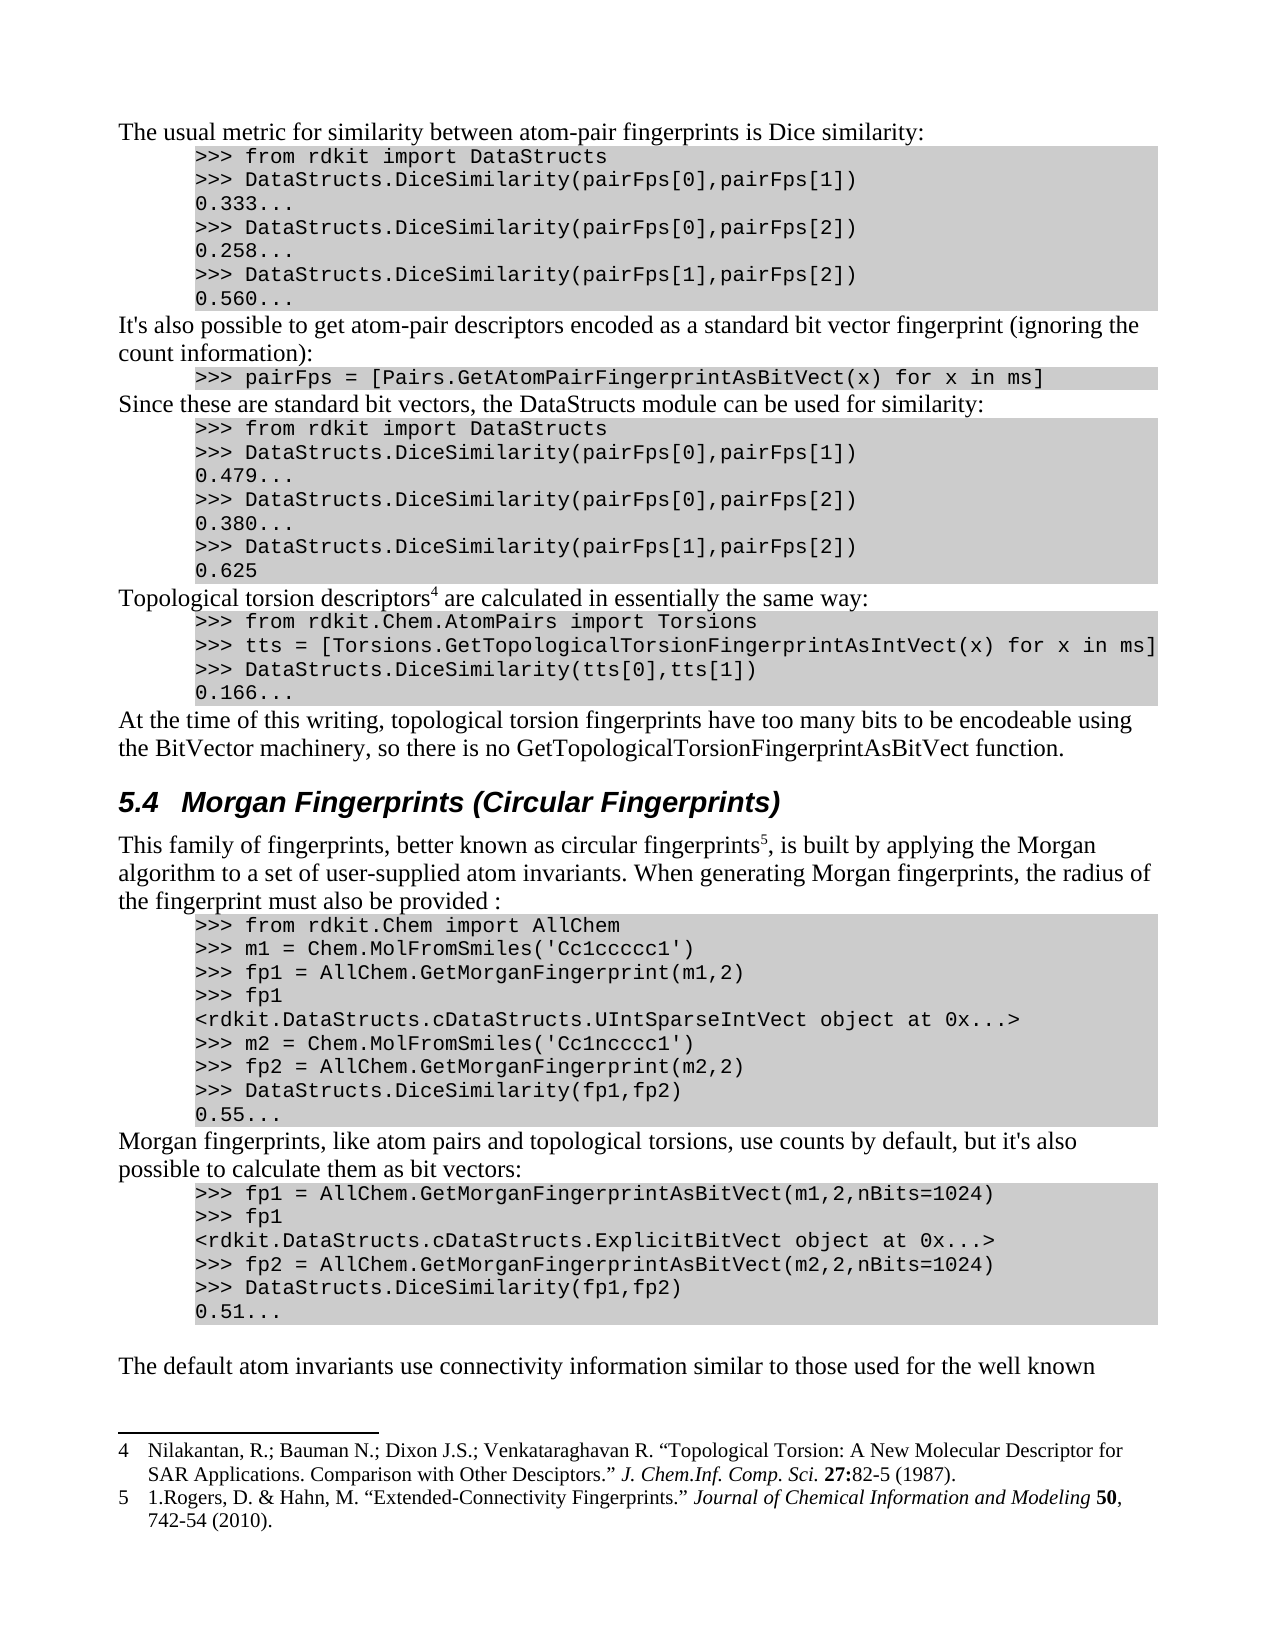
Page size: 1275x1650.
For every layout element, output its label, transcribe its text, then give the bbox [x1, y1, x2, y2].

text >>> DataStructs.DiceSimilarity(pairFps[0],pairFps[2]) [195, 217, 1158, 240]
text 0.166... [195, 682, 1158, 706]
text The default atom invariants use connectivity information similar to those used for the well known [118, 1352, 1157, 1380]
text >>> from rdkit import DataStructs [195, 418, 1158, 442]
text >>> fp1 = AllChem.GetMorganFingerprintAsBitVect(m1,2,nBits=1024) [195, 1183, 1158, 1206]
text 0.333... [195, 193, 1158, 217]
text At the time of this writing, topological torsion fingerprints have too many bits to be encodeable using the BitVector machinery, so there is no GetTopologicalTorsionFingerprintAsBitVect function. [118, 706, 1157, 761]
text <rdkit.DataStructs.cDataStructs.UIntSparseIntVect object at 0x...> [195, 1009, 1158, 1033]
text Morgan fingerprints, like atom pairs and topological torsions, use counts by default, but it's also possible to calculate them as bit vectors: [118, 1127, 1157, 1183]
text >>> fp2 = AllChem.GetMorganFingerprintAsBitVect(m2,2,nBits=1024) [195, 1254, 1158, 1277]
text The usual metric for similarity between atom-pair fingerprints is Dice similarity: [118, 118, 1157, 146]
text >>> DataStructs.DiceSimilarity(pairFps[0],pairFps[1]) [195, 442, 1158, 465]
text >>> fp1 [195, 986, 1158, 1009]
text >>> DataStructs.DiceSimilarity(fp1,fp2) [195, 1277, 1158, 1301]
text 0.55... [195, 1104, 1158, 1127]
text >>> pairFps = [Pairs.GetAtomPairFingerprintAsBitVect(x) for x in ms] [195, 367, 1158, 390]
text >>> fp1 [195, 1206, 1158, 1230]
text Topological torsion descriptors are calculated in essentially the same way: [118, 584, 1157, 611]
text >>> tts = [Torsions.GetTopologicalTorsionFingerprintAsIntVect(x) for x in ms] [195, 635, 1158, 659]
text >>> DataStructs.DiceSimilarity(pairFps[0],pairFps[2]) [195, 489, 1158, 513]
text >>> m1 = Chem.MolFromSmiles('Cc1ccccc1') [195, 938, 1158, 962]
text 1.Rogers, D. & Hahn, M. “Extended-Connectivity Fingerprints.” Journal of Chemical Information and Modeling 50, 742-54 (2010). [118, 1486, 1157, 1532]
text This family of fingerprints, better known as circular fingerprints, is built by applying the Morgan algorithm to a set of user-supplied atom invariants. When generating Morgan fingerprints, the radius of the fingerprint must also be provided : [118, 831, 1157, 914]
text 0.380... [195, 513, 1158, 536]
text >>> from rdkit import DataStructs [195, 146, 1158, 169]
subtitle Morgan Fingerprints (Circular Fingerprints) [118, 786, 1157, 819]
text >>> DataStructs.DiceSimilarity(pairFps[1],pairFps[2]) [195, 536, 1158, 560]
text >>> from rdkit.Chem import AllChem [195, 914, 1158, 938]
text 0.560... [195, 288, 1158, 311]
text It's also possible to get atom-pair descriptors encoded as a standard bit vector fingerprint (ignoring the count information): [118, 311, 1157, 367]
text >>> fp1 = AllChem.GetMorganFingerprint(m1,2) [195, 962, 1158, 986]
text Since these are standard bit vectors, the DataStructs module can be used for similarity: [118, 390, 1157, 418]
text Nilakantan, R.; Bauman N.; Dixon J.S.; Venkataraghavan R. “Topological Torsion: A New Molecular Descriptor for SAR Applications. Comparison with Other Desciptors.” J. Chem.Inf. Comp. Sci. 27:82-5 (1987). [118, 1439, 1157, 1486]
text >>> DataStructs.DiceSimilarity(pairFps[1],pairFps[2]) [195, 264, 1158, 288]
text <rdkit.DataStructs.cDataStructs.ExplicitBitVect object at 0x...> [195, 1230, 1158, 1254]
text 0.51... [195, 1301, 1158, 1325]
text >>> DataStructs.DiceSimilarity(tts[0],tts[1]) [195, 659, 1158, 682]
text >>> DataStructs.DiceSimilarity(fp1,fp2) [195, 1080, 1158, 1104]
text 0.258... [195, 240, 1158, 264]
text >>> from rdkit.Chem.AtomPairs import Torsions [195, 611, 1158, 635]
text >>> fp2 = AllChem.GetMorganFingerprint(m2,2) [195, 1056, 1158, 1080]
text >>> DataStructs.DiceSimilarity(pairFps[0],pairFps[1]) [195, 169, 1158, 193]
text >>> m2 = Chem.MolFromSmiles('Cc1ncccc1') [195, 1033, 1158, 1056]
text 0.479... [195, 465, 1158, 489]
text 0.625 [195, 560, 1158, 584]
